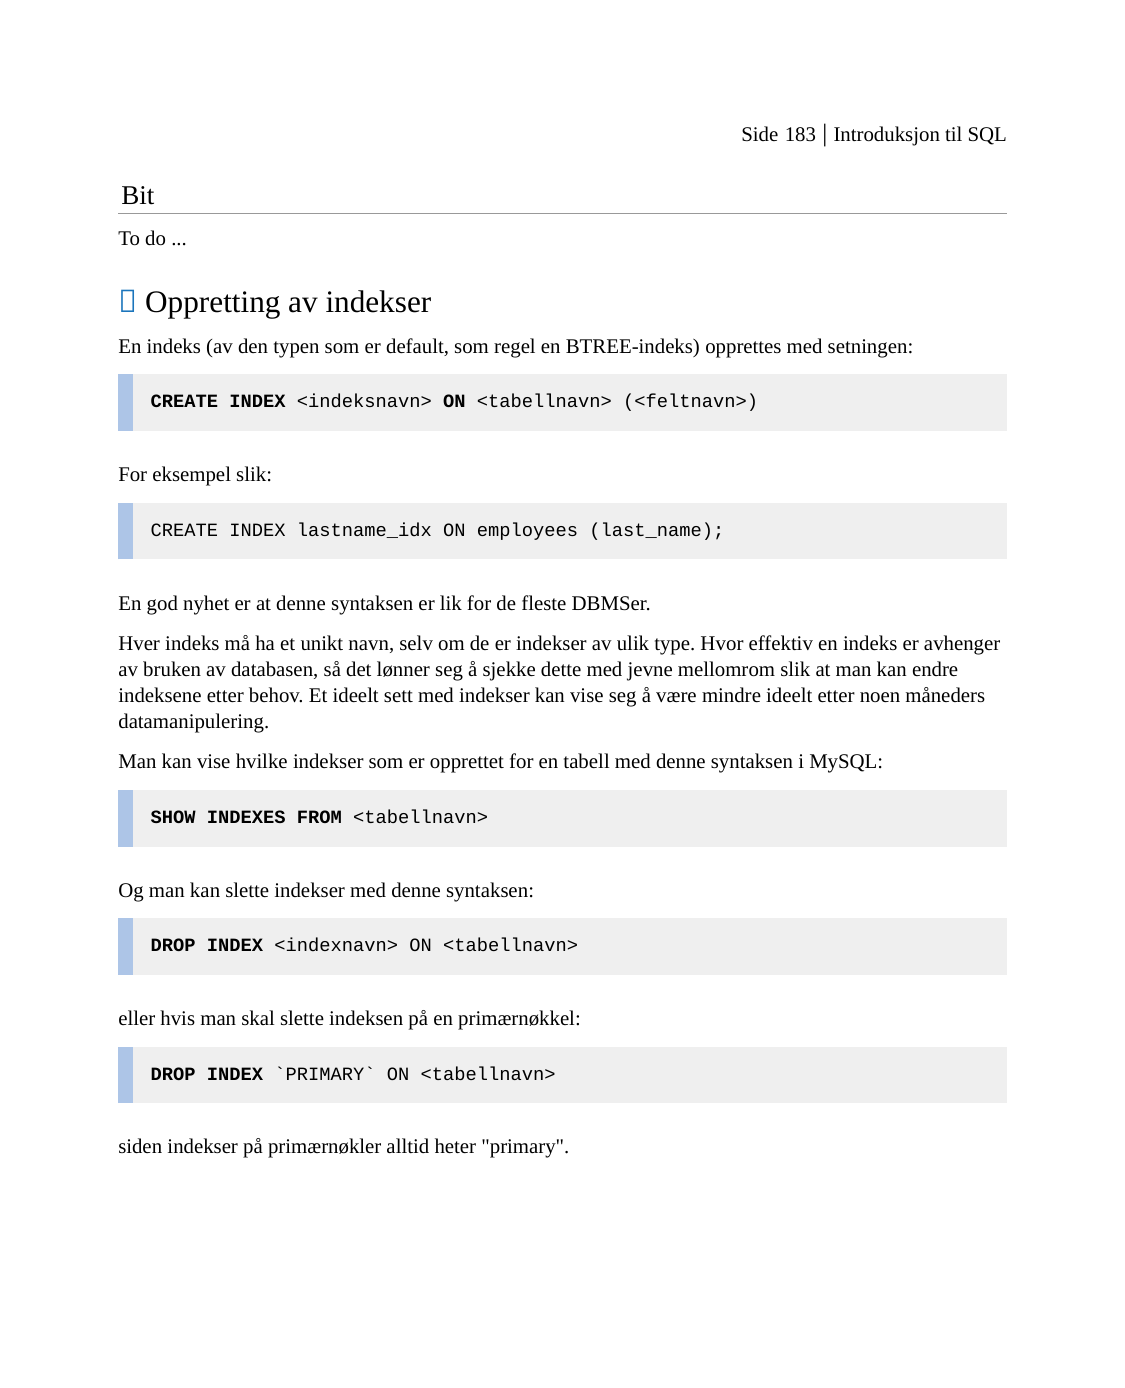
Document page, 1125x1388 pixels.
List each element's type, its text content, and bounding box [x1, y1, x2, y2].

subtitle Bit [118, 176, 1007, 213]
text En indeks (av den typen som er default, som regel en BTREE-indeks) opprettes med setningen: [118, 334, 1007, 358]
text siden indekser på primærnøkler alltid heter "primary". [118, 1134, 1007, 1158]
text DROP INDEX `PRIMARY` ON <tabellnavn> [133, 1047, 1007, 1103]
text En god nyhet er at denne syntaksen er lik for de fleste DBMSer. [118, 591, 1007, 614]
text SHOW INDEXES FROM <tabellnavn> [133, 790, 1007, 847]
text CREATE INDEX <indeksnavn> ON <tabellnavn> (<feltnavn>) [133, 374, 1007, 431]
text Hver indeks må ha et unikt navn, selv om de er indekser av ulik type. Hvor effektiv en indeks er avhenger av bruken av databasen, så det lønner seg å sjekke dette med jevne mellomrom slik at man kan endre indeksene etter behov. Et ideelt sett med indekser kan vise seg å være mindre ideelt etter noen måneders datamanipulering. [118, 631, 1007, 733]
text CREATE INDEX lastname_idx ON employees (last_name); [133, 503, 1007, 559]
text To do ... [118, 226, 1007, 250]
text For eksempel slik: [118, 462, 1007, 486]
text Man kan vise hvilke indekser som er opprettet for en tabell med denne syntaksen i MySQL: [118, 749, 1007, 773]
text eller hvis man skal slette indeksen på en primærnøkkel: [118, 1006, 1007, 1030]
subtitle  Oppretting av indekser [118, 279, 1007, 321]
text Og man kan slette indekser med denne syntaksen: [118, 878, 1007, 902]
text DROP INDEX <indexnavn> ON <tabellnavn> [133, 918, 1007, 975]
